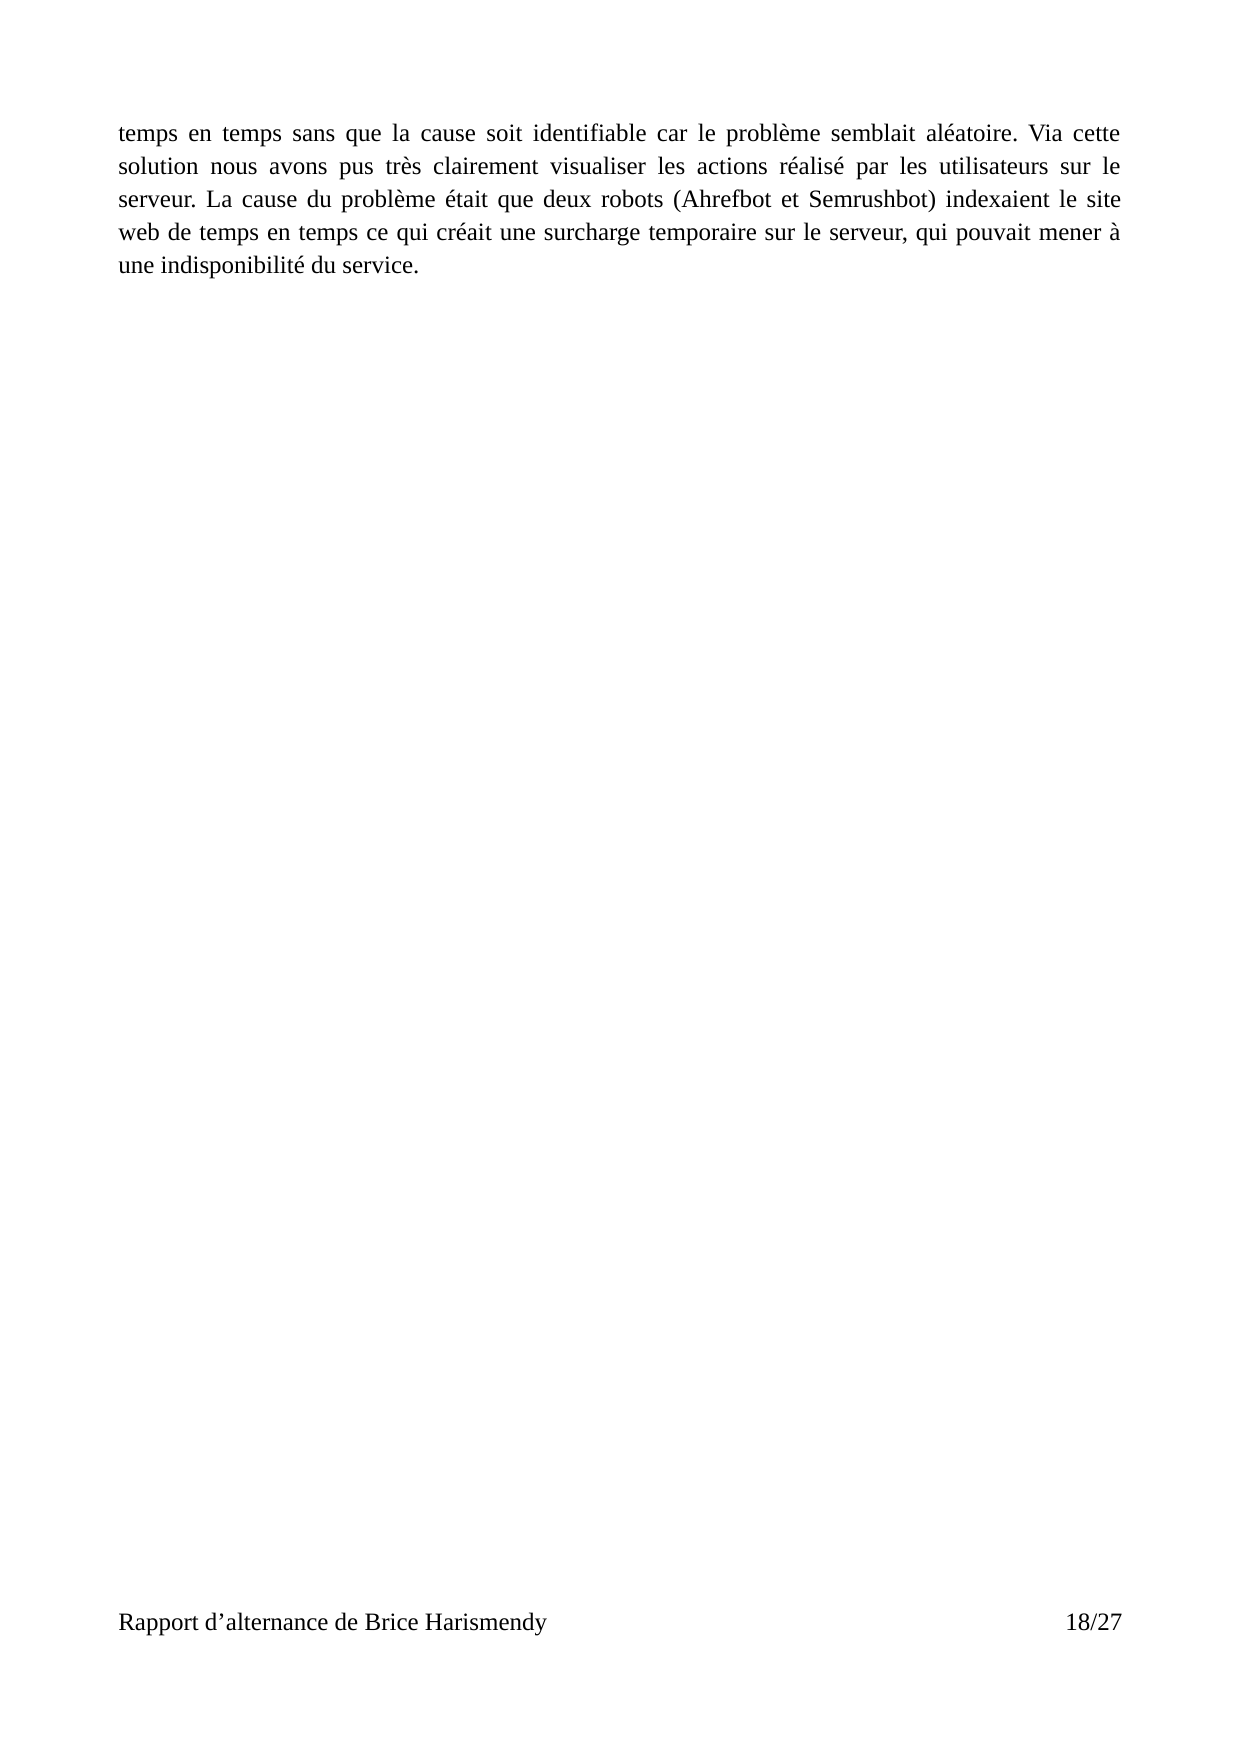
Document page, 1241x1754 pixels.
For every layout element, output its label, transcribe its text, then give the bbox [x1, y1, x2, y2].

text temps en temps sans que la cause soit identifiable car le problème semblait aléatoire. Via cette solution nous avons pus très clairement visualiser les actions réalisé par les utilisateurs sur le serveur. La cause du problème était que deux robots (Ahrefbot et Semrushbot) indexaient le site web de temps en temps ce qui créait une surcharge temporaire sur le serveur, qui pouvait mener à une indisponibilité du service. [118, 118, 1122, 279]
